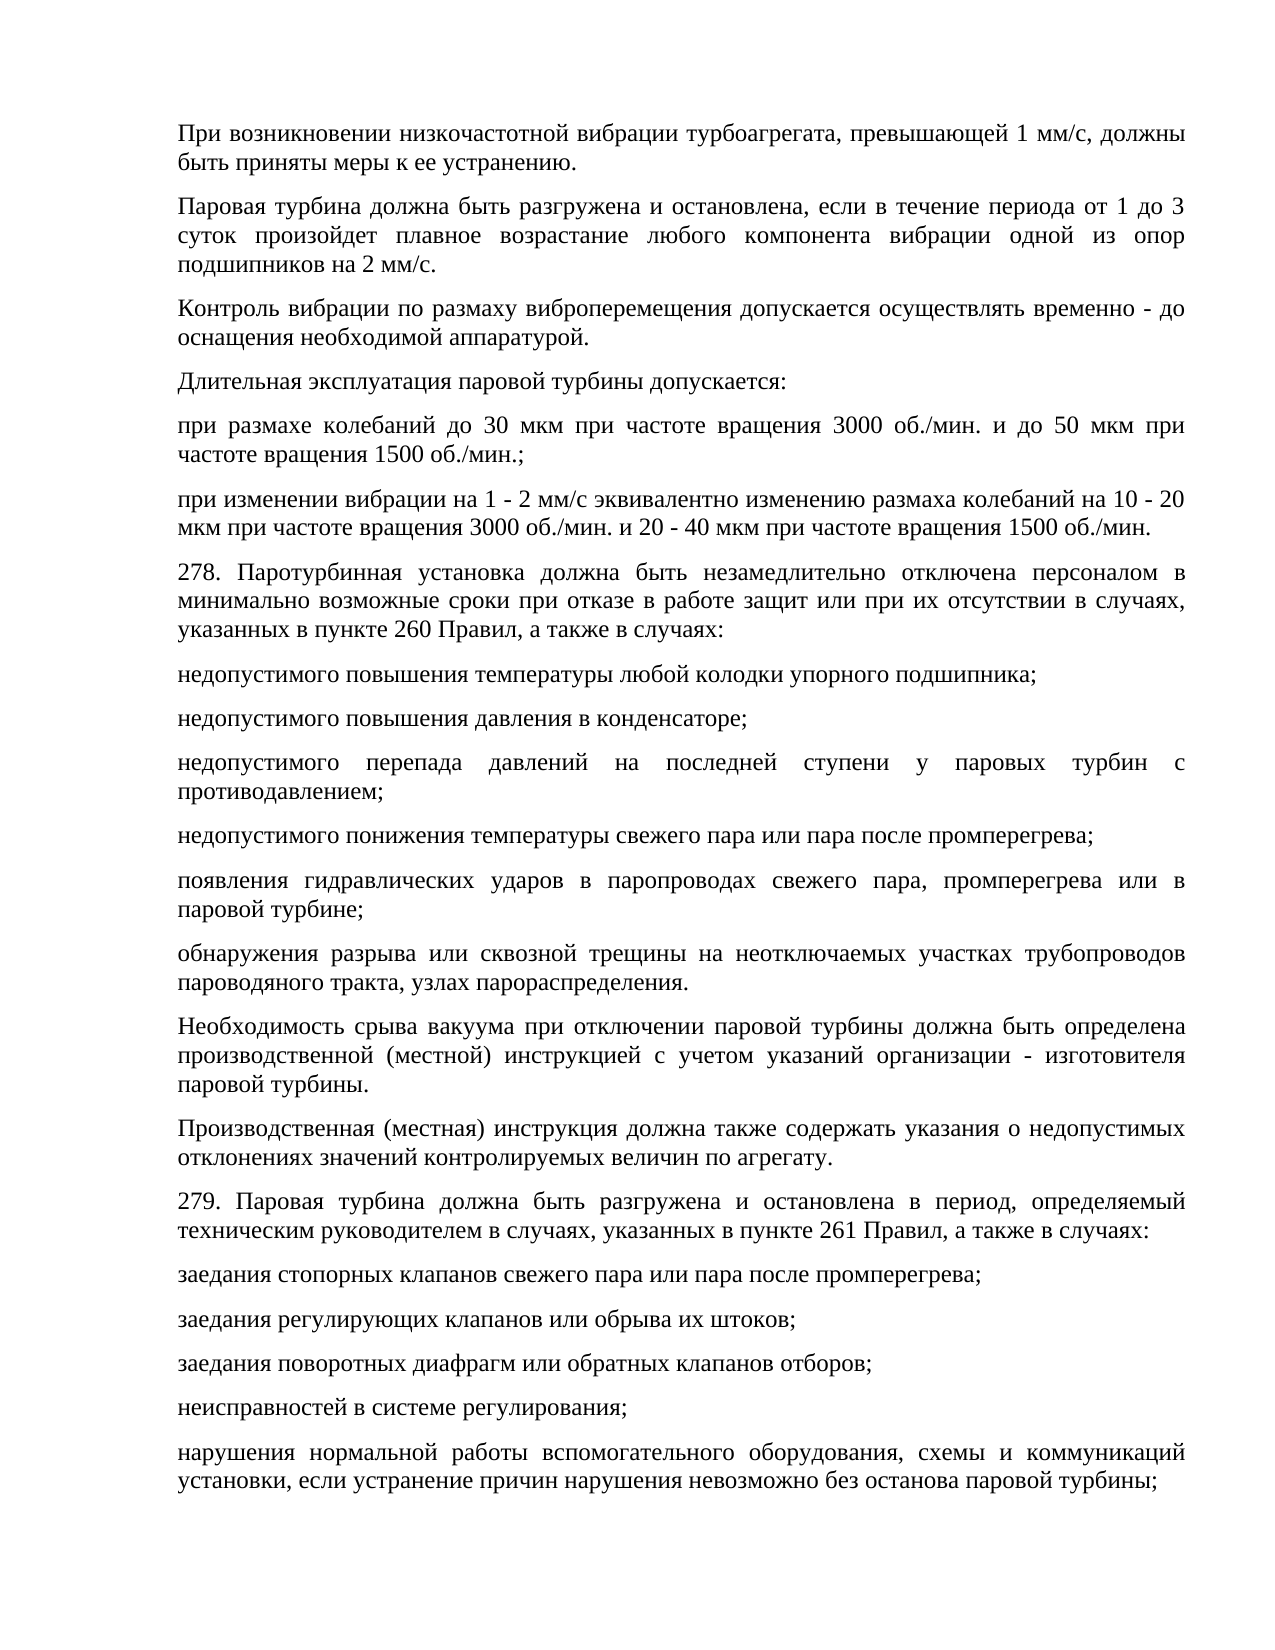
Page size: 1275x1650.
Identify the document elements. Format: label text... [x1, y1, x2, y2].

text недопустимого понижения температуры свежего пара или пара после промперегрева; [177, 821, 1186, 849]
text недопустимого повышения давления в конденсаторе; [177, 703, 1186, 732]
text Длительная эксплуатация паровой турбины допускается: [177, 366, 1186, 395]
text нарушения нормальной работы вспомогательного оборудования, схемы и коммуникаций установки, если устранение причин нарушения невозможно без останова паровой турбины; [177, 1437, 1186, 1494]
text заедания поворотных диафрагм или обратных клапанов отборов; [177, 1348, 1186, 1377]
text при размахе колебаний до 30 мкм при частоте вращения 3000 об./мин. и до 50 мкм при частоте вращения 1500 об./мин.; [177, 411, 1186, 468]
text заедания стопорных клапанов свежего пара или пара после промперегрева; [177, 1259, 1186, 1288]
text заедания регулирующих клапанов или обрыва их штоков; [177, 1304, 1186, 1332]
text Контроль вибрации по размаху виброперемещения допускается осуществлять временно - до оснащения необходимой аппаратурой. [177, 293, 1186, 351]
text недопустимого перепада давлений на последней ступени у паровых турбин с противодавлением; [177, 747, 1186, 805]
text обнаружения разрыва или сквозной трещины на неотключаемых участках трубопроводов пароводяного тракта, узлах парораспределения. [177, 938, 1186, 996]
text 278. Паротурбинная установка должна быть незамедлительно отключена персоналом в минимально возможные сроки при отказе в работе защит или при их отсутствии в случаях, указанных в пункте 260 Правил, а также в случаях: [177, 557, 1186, 643]
text Производственная (местная) инструкция должна также содержать указания о недопустимых отклонениях значений контролируемых величин по агрегату. [177, 1113, 1186, 1171]
text 279. Паровая турбина должна быть разгружена и остановлена в период, определяемый техническим руководителем в случаях, указанных в пункте 261 Правил, а также в случаях: [177, 1186, 1186, 1244]
text При возникновении низкочастотной вибрации турбоагрегата, превышающей 1 мм/с, должны быть приняты меры к ее устранению. [177, 118, 1186, 176]
text недопустимого повышения температуры любой колодки упорного подшипника; [177, 659, 1186, 687]
text появления гидравлических ударов в паропроводах свежего пара, промперегрева или в паровой турбине; [177, 865, 1186, 922]
text при изменении вибрации на 1 - 2 мм/с эквивалентно изменению размаха колебаний на 10 - 20 мкм при частоте вращения 3000 об./мин. и 20 - 40 мкм при частоте вращения 1500 об./мин. [177, 484, 1186, 541]
text неисправностей в системе регулирования; [177, 1392, 1186, 1421]
text Необходимость срыва вакуума при отключении паровой турбины должна быть определена производственной (местной) инструкцией с учетом указаний организации - изготовителя паровой турбины. [177, 1011, 1186, 1097]
text Паровая турбина должна быть разгружена и остановлена, если в течение периода от 1 до 3 суток произойдет плавное возрастание любого компонента вибрации одной из опор подшипников на 2 мм/с. [177, 191, 1186, 277]
